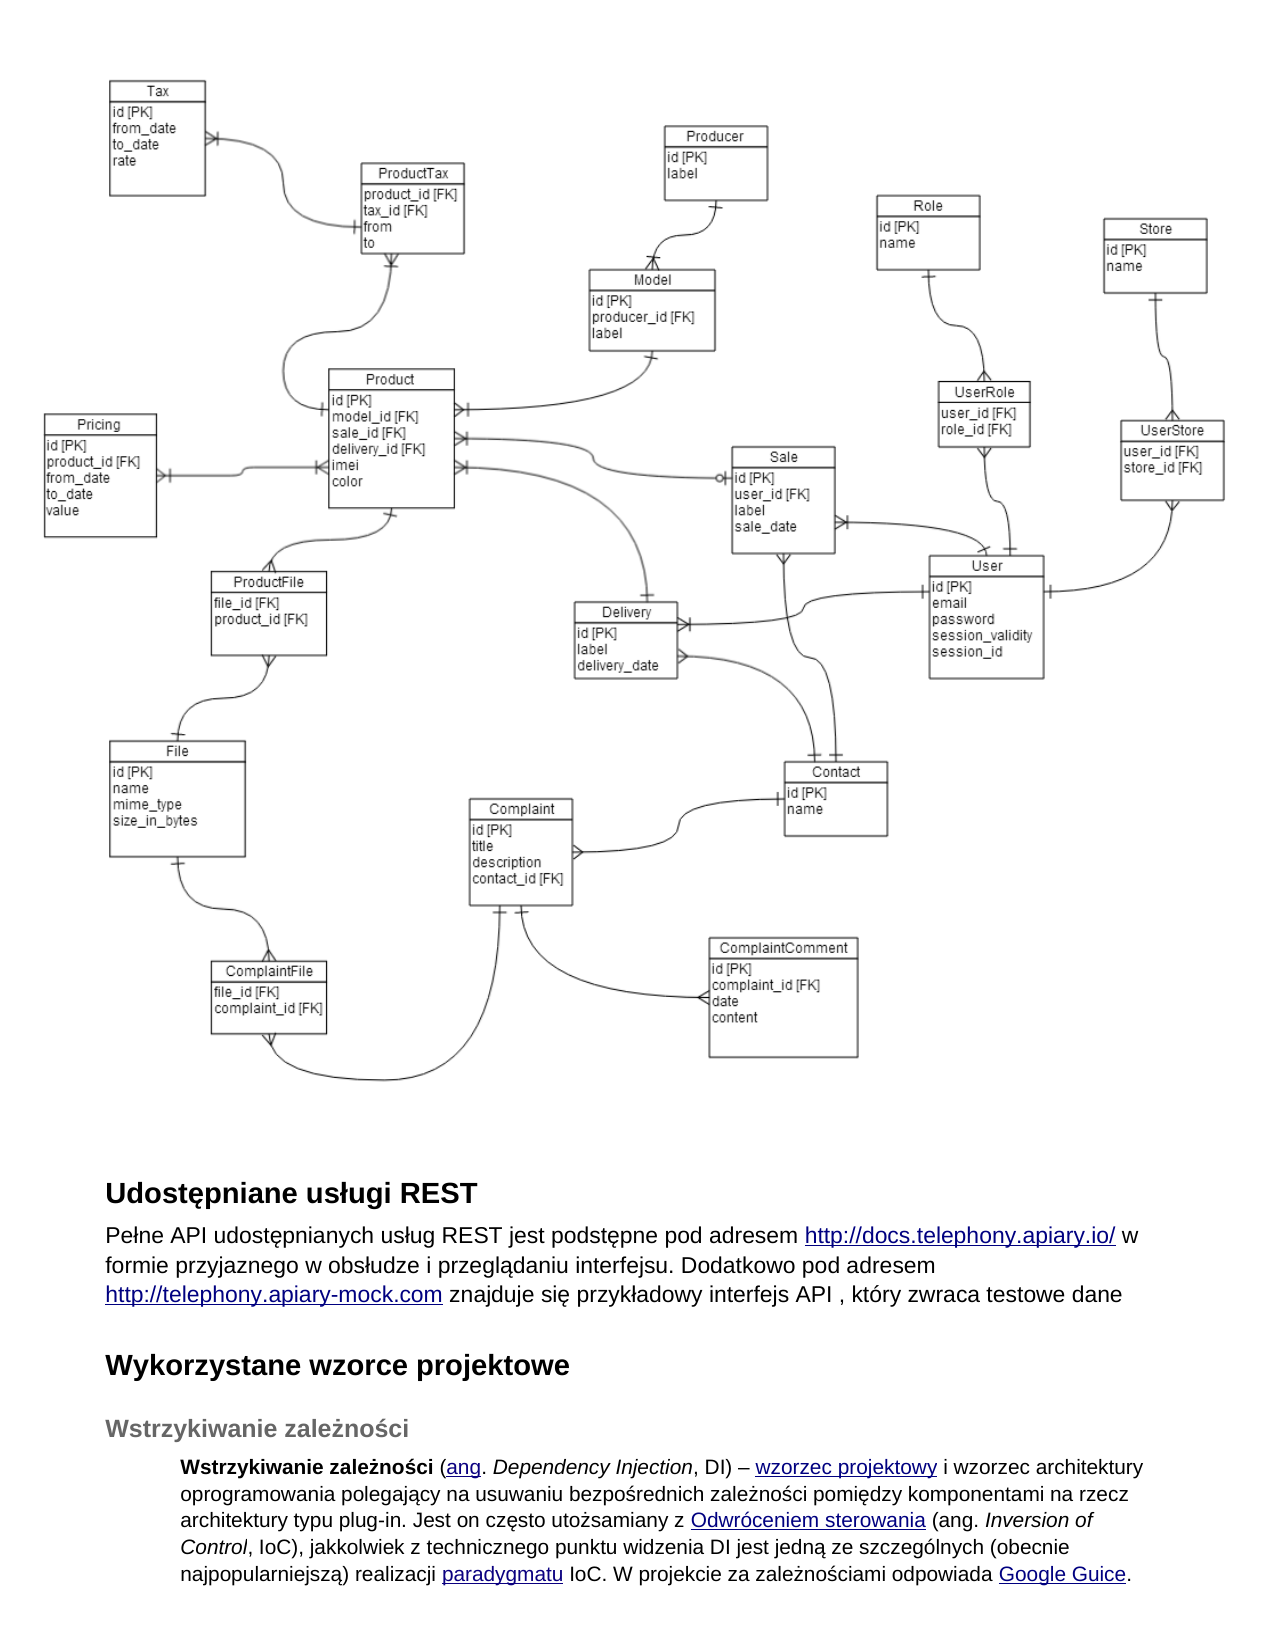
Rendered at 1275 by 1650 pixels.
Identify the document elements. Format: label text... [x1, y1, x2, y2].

subtitle Udostępniane usługi REST [105, 1177, 1170, 1210]
subtitle Wstrzykiwanie zależności [105, 1415, 1170, 1443]
text Pełne API udostępnianych usług REST jest podstępne pod adresem http://docs.telephony.apiary.io/ w formie przyjaznego w obsłudze i przeglądaniu interfejsu. Dodatkowo pod adresem http://telephony.apiary-mock.com znajduje się przykładowy interfejs API , który zwraca testowe dane [105, 1223, 1170, 1307]
subtitle Wykorzystane wzorce projektowe [105, 1349, 1170, 1381]
picture [26, 59, 1249, 1107]
text Wstrzykiwanie zależności (ang. Dependency Injection, DI) – wzorzec projektowy i wzorzec architektury oprogramowania polegający na usuwaniu bezpośrednich zależności pomiędzy komponentami na rzecz architektury typu plug-in. Jest on często utożsamiany z Odwróceniem sterowania (ang. Inversion of Control, IoC), jakkolwiek z technicznego punktu widzenia DI jest jedną ze szczególnych (obecnie najpopularniejszą) realizacji paradygmatu IoC. W projekcie za zależnościami odpowiada Google Guice. [180, 1456, 1170, 1586]
